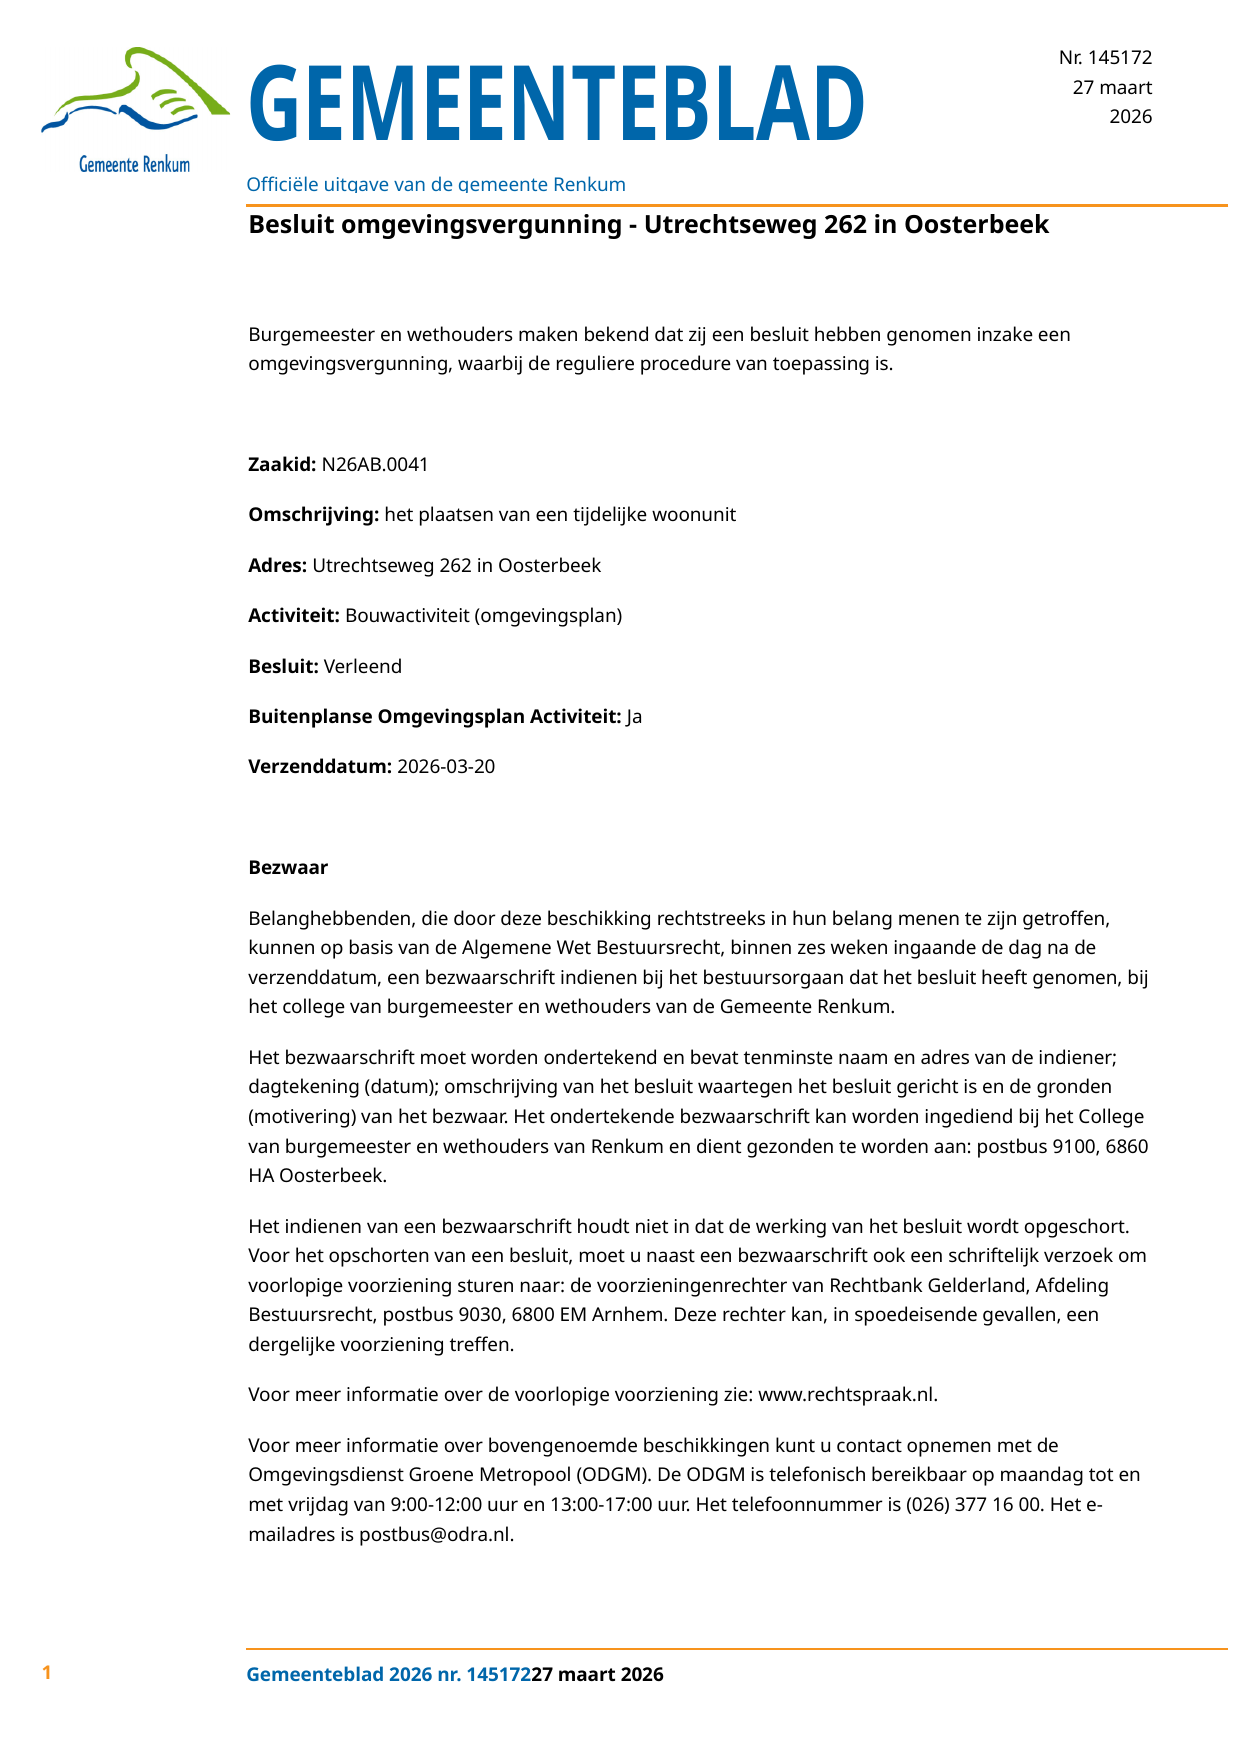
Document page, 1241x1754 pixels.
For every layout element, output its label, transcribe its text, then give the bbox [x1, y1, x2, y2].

text Voor meer informatie over bovengenoemde beschikkingen kunt u contact opnemen met de Omgevingsdienst Groene Metropool (ODGM). De ODGM is telefonisch bereikbaar op maandag tot en met vrijdag van 9:00-12:00 uur en 13:00-17:00 uur. Het telefoonnummer is (026) 377 16 00. Het e-mailadres is postbus@odra.nl. [248, 1432, 1152, 1546]
text Buitenplanse Omgevingsplan Activiteit: Ja [248, 703, 1152, 729]
text Besluit: Verleend [248, 653, 1152, 678]
text Verzenddatum: 2026-03-20 [248, 754, 1152, 779]
text Bezwaar [248, 854, 1152, 880]
picture [41, 47, 231, 172]
text Besluit omgevingsvergunning - Utrechtseweg 262 in Oosterbeek [248, 207, 1152, 241]
text Adres: Utrechtseweg 262 in Oosterbeek [248, 552, 1152, 578]
text Het indienen van een bezwaarschrift houdt niet in dat de werking van het besluit wordt opgeschort. Voor het opschorten van een besluit, moet u naast een bezwaarschrift ook een schriftelijk verzoek om voorlopige voorziening sturen naar: de voorzieningenrechter van Rechtbank Gelderland, Afdeling Bestuursrecht, postbus 9030, 6800 EM Arnhem. Deze rechter kan, in spoedeisende gevallen, een dergelijke voorziening treffen. [248, 1213, 1152, 1357]
text Zaakid: N26AB.0041 [248, 451, 1152, 477]
text Omschrijving: het plaatsen van een tijdelijke woonunit [248, 502, 1152, 527]
text Voor meer informatie over de voorlopige voorziening zie: www.rechtspraak.nl. [248, 1382, 1152, 1407]
text Activiteit: Bouwactiviteit (omgevingsplan) [248, 602, 1152, 628]
text Belanghebbenden, die door deze beschikking rechtstreeks in hun belang menen te zijn getroffen, kunnen op basis van de Algemene Wet Bestuursrecht, binnen zes weken ingaande de dag na de verzenddatum, een bezwaarschrift indienen bij het bestuursorgaan dat het besluit heeft genomen, bij het college van burgemeester en wethouders van de Gemeente Renkum. [248, 905, 1152, 1019]
text Het bezwaarschrift moet worden ondertekend en bevat tenminste naam en adres van de indiener; dagtekening (datum); omschrijving van het besluit waartegen het besluit gericht is en de gronden (motivering) van het bezwaar. Het ondertekende bezwaarschrift kan worden ingediend bij het College van burgemeester en wethouders van Renkum en dient gezonden te worden aan: postbus 9100, 6860 HA Oosterbeek. [248, 1044, 1152, 1188]
text Burgemeester en wethouders maken bekend dat zij een besluit hebben genomen inzake een omgevingsvergunning, waarbij de reguliere procedure van toepassing is. [248, 321, 1152, 376]
